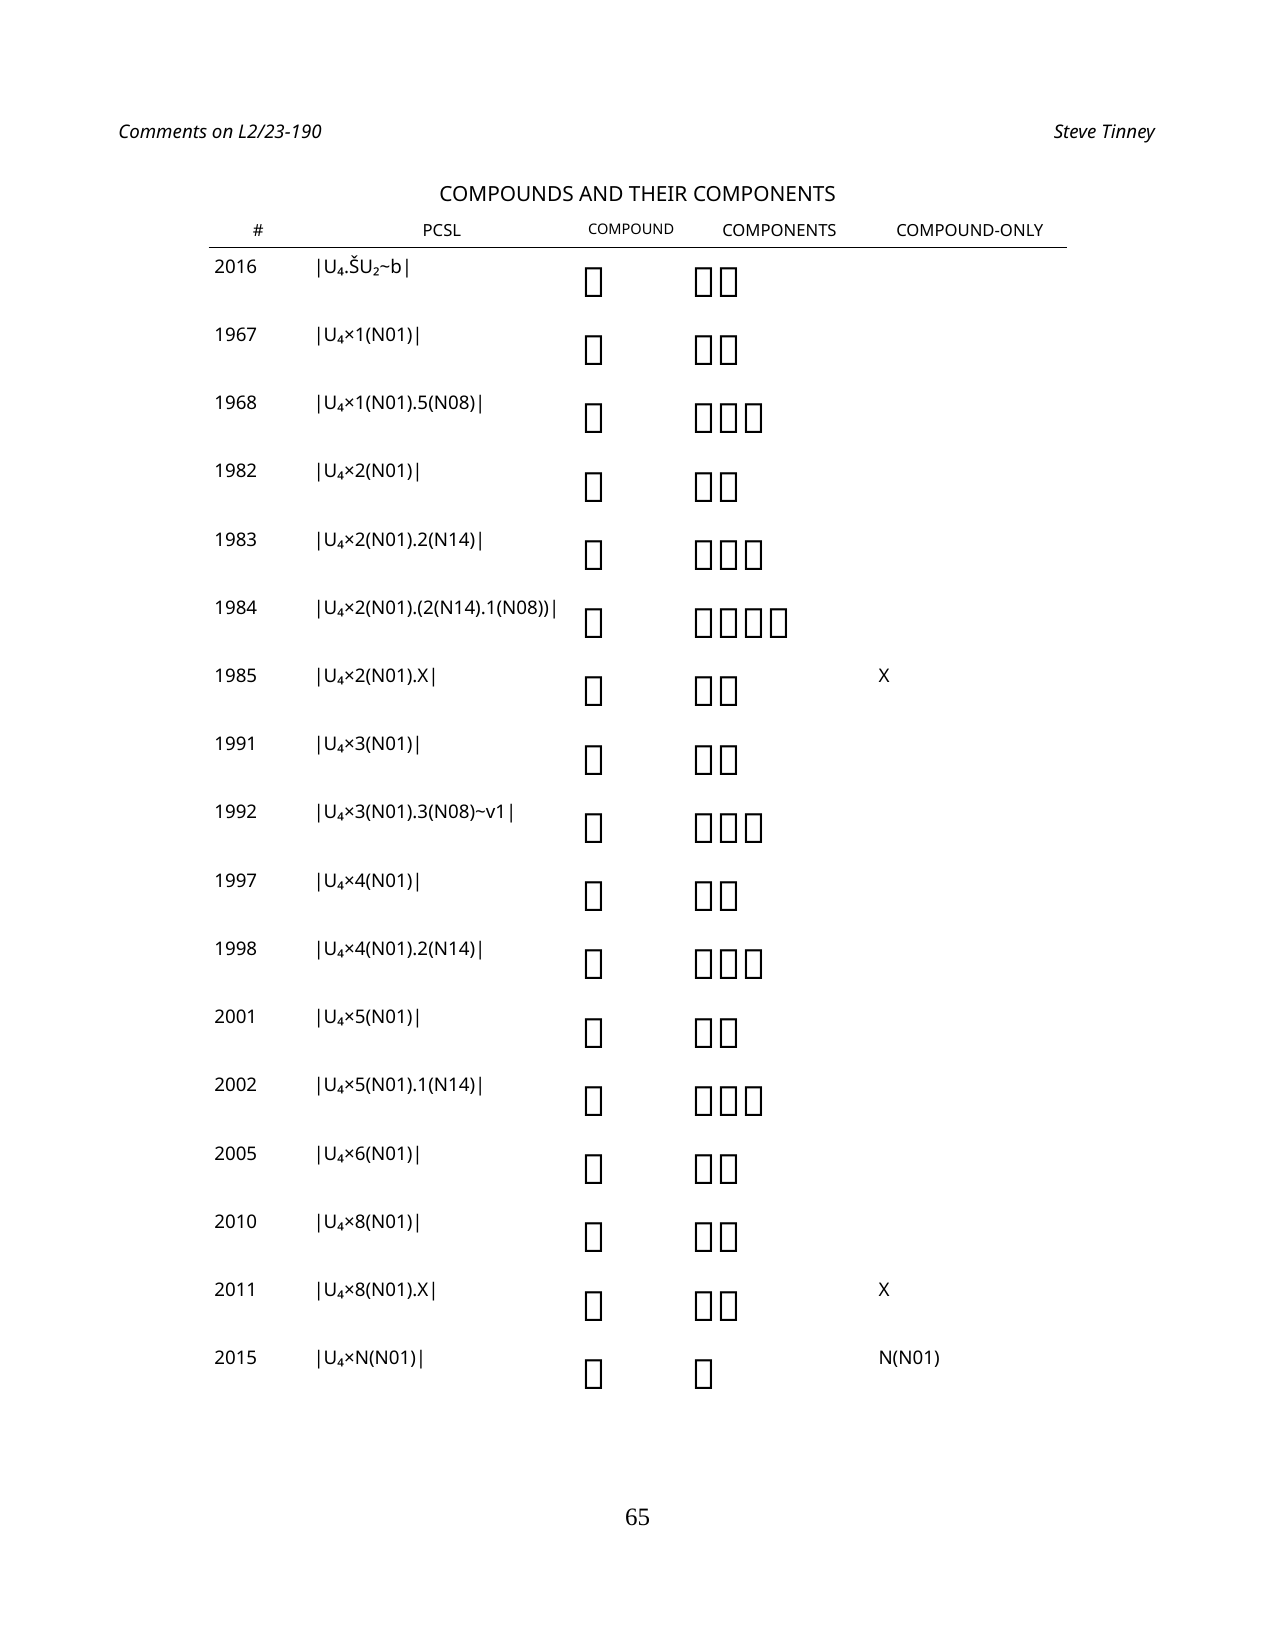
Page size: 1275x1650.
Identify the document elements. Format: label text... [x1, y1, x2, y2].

table_cell 𒹑 [576, 520, 686, 588]
table_cell 1984 [209, 588, 308, 657]
table_cell 𒪏𒗟 [686, 452, 872, 520]
table_cell 𒪏𒘔 [686, 725, 872, 793]
table_cell 𒹓 [576, 657, 686, 725]
table_cell # [209, 213, 308, 247]
table_cell COMPOUND-ONLY [873, 213, 1067, 247]
table_cell 𒪏𒗟𒗪𒖋 [686, 588, 872, 657]
table_cell 1982 [209, 452, 308, 520]
table_cell 𒹚 [576, 793, 686, 861]
table_cell 2015 [209, 1339, 308, 1407]
table_cell X [873, 657, 1067, 725]
table_cell 𒪏𒚹 [686, 1271, 872, 1339]
table_cell |U₄×3(N01).3(N08)~v1| [308, 793, 576, 861]
table_cell 𒹬 [576, 1203, 686, 1271]
table_cell X [873, 1271, 1067, 1339]
table_cell 𒹱 [576, 1339, 686, 1407]
table_cell 1968 [209, 384, 308, 452]
table_cell |U₄×2(N01).2(N14)| [308, 520, 576, 588]
table_cell 𒹧 [576, 1134, 686, 1202]
table_cell 1991 [209, 725, 308, 793]
table_cell |U₄×2(N01)| [308, 452, 576, 520]
table_cell 𒪏𒖀𒙳 [686, 384, 872, 452]
table_cell 𒪏𒚍 [686, 1134, 872, 1202]
table_cell |U₄×1(N01)| [308, 315, 576, 384]
table_cell |U₄×4(N01).2(N14)| [308, 930, 576, 998]
table_cell |U₄×N(N01)| [308, 1339, 576, 1407]
table_cell 𒪏𒙬𒖑 [686, 1066, 872, 1134]
table_cell 𒹁 [576, 315, 686, 384]
table_cell 1998 [209, 930, 308, 998]
table_cell 𒪏𒙬 [686, 998, 872, 1066]
table_cell 2010 [209, 1203, 308, 1271]
table_cell 𒹟 [576, 861, 686, 929]
table_cell COMPONENTS [686, 213, 872, 247]
table_cell |U₄×5(N01)| [308, 998, 576, 1066]
table_cell 𒹠 [576, 930, 686, 998]
table_cell 𒪏𒗟𒗪 [686, 520, 872, 588]
table_cell 𒹲 [576, 248, 686, 315]
table_cell [873, 452, 1067, 520]
table_cell [873, 1203, 1067, 1271]
table_cell [873, 315, 1067, 384]
table_cell |U₄×2(N01).X| [308, 657, 576, 725]
table_cell [873, 588, 1067, 657]
table_cell 𒪏𒨈 [686, 248, 872, 315]
table_cell |U₄×4(N01)| [308, 861, 576, 929]
table_cell [873, 998, 1067, 1066]
table_cell 𒹐 [576, 452, 686, 520]
table_cell [873, 1066, 1067, 1134]
table_header COMPOUNDS AND THEIR COMPONENTS [209, 173, 1067, 213]
table_cell |U₄×5(N01).1(N14)| [308, 1066, 576, 1134]
table_cell 1992 [209, 793, 308, 861]
table_cell 𒹂 [576, 384, 686, 452]
table_cell |U₄×1(N01).5(N08)| [308, 384, 576, 452]
table_cell 1983 [209, 520, 308, 588]
table_cell 2005 [209, 1134, 308, 1202]
table_cell 𒪏𒖀 [686, 315, 872, 384]
table_cell COMPOUND [576, 213, 686, 247]
table_cell 𒪏 [686, 1339, 872, 1407]
table_cell |U₄×3(N01)| [308, 725, 576, 793]
table_cell N(N01) [873, 1339, 1067, 1407]
table_cell 𒪏𒙁 [686, 861, 872, 929]
table_cell [873, 248, 1067, 315]
table_cell 2011 [209, 1271, 308, 1339]
table_cell 𒪏𒚹 [686, 1203, 872, 1271]
table_cell |U₄×8(N01).X| [308, 1271, 576, 1339]
table_cell 𒪏𒘔𒘝 [686, 793, 872, 861]
table_cell 1967 [209, 315, 308, 384]
table_cell [873, 793, 1067, 861]
table_cell 𒹙 [576, 725, 686, 793]
table_cell |U₄×8(N01)| [308, 1203, 576, 1271]
table_cell [873, 861, 1067, 929]
table_cell 1985 [209, 657, 308, 725]
table_cell [873, 930, 1067, 998]
table_cell 𒹣 [576, 998, 686, 1066]
table_cell 1997 [209, 861, 308, 929]
table_cell 𒹤 [576, 1066, 686, 1134]
table_cell 𒪏𒙁𒗪 [686, 930, 872, 998]
table_cell 𒹭 [576, 1271, 686, 1339]
table_cell 𒪏𒗟 [686, 657, 872, 725]
table_cell [873, 520, 1067, 588]
table_cell 2016 [209, 248, 308, 315]
table_cell |U₄.ŠU₂~b| [308, 248, 576, 315]
table_cell |U₄×2(N01).(2(N14).1(N08))| [308, 588, 576, 657]
table_cell 2001 [209, 998, 308, 1066]
table_cell [873, 384, 1067, 452]
table_cell PCSL [308, 213, 576, 247]
table_cell 2002 [209, 1066, 308, 1134]
table_cell [873, 1134, 1067, 1202]
table_cell [873, 725, 1067, 793]
table_cell 𒹒 [576, 588, 686, 657]
table_cell |U₄×6(N01)| [308, 1134, 576, 1202]
